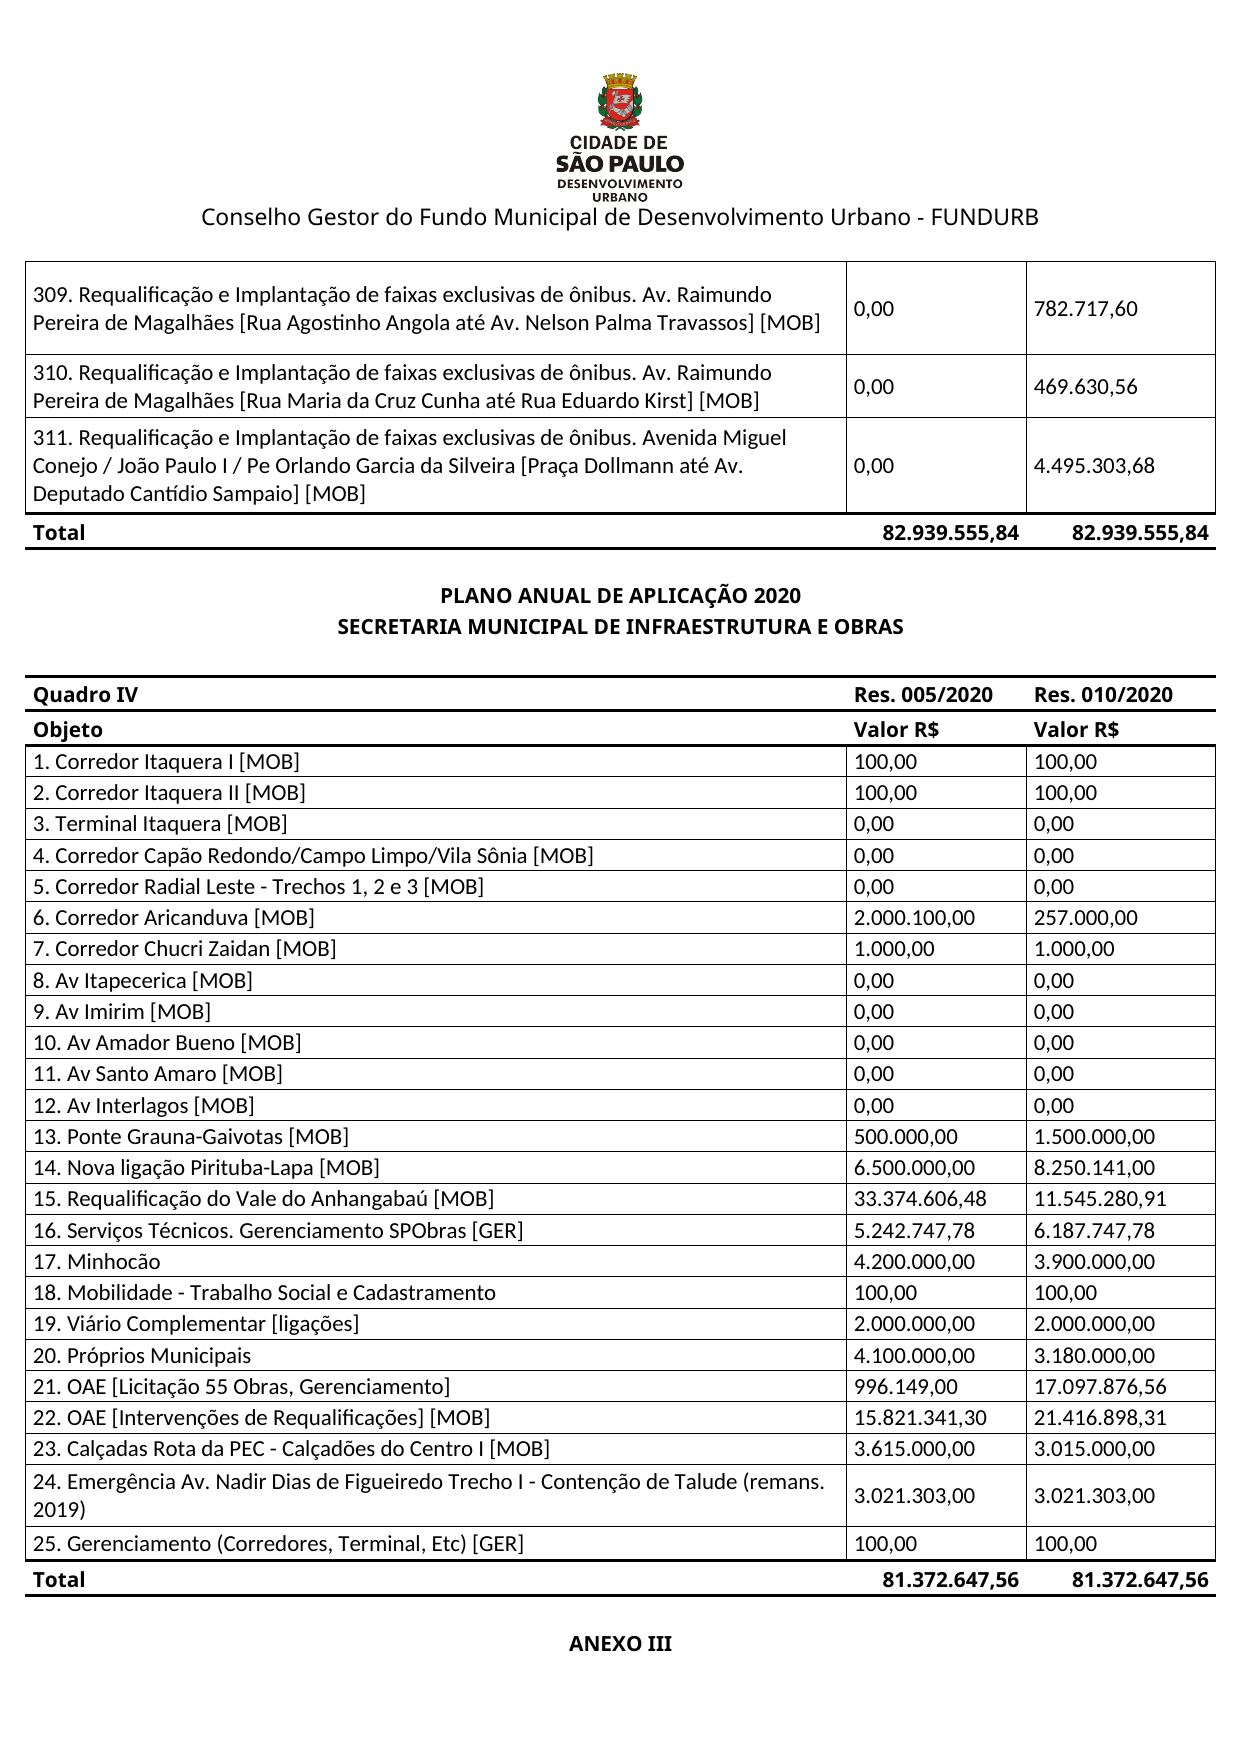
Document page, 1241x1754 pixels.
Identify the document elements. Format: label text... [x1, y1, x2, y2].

table_cell 0,00 [1027, 996, 1215, 1026]
table_cell 257.000,00 [1027, 902, 1215, 932]
table_cell 100,00 [1027, 1527, 1215, 1559]
table_cell ANEXO III [25, 1626, 1216, 1657]
table_cell 309. Requalificação e Implantação de faixas exclusivas de ônibus. Av. Raimundo Pereira de Magalhães [Rua Agostinho Angola até Av. Nelson Palma Travassos] [MOB] [26, 262, 846, 354]
table_cell 2. Corredor Itaquera II [MOB] [26, 777, 846, 807]
table_cell 100,00 [847, 747, 1026, 776]
table_cell 82.939.555,84 [1026, 515, 1216, 547]
table_cell 4.200.000,00 [847, 1246, 1026, 1276]
table_cell 0,00 [847, 418, 1026, 512]
table_cell 81.372.647,56 [846, 1562, 1026, 1593]
table_cell 0,00 [847, 965, 1026, 995]
table_cell [846, 1597, 1026, 1626]
table_cell 3.180.000,00 [1027, 1340, 1215, 1370]
table_cell PLANO ANUAL DE APLICAÇÃO 2020 [25, 579, 1216, 611]
table_cell 6.187.747,78 [1027, 1215, 1215, 1245]
table_cell 7. Corredor Chucri Zaidan [MOB] [26, 934, 846, 964]
picture [556, 73, 684, 202]
table_cell 0,00 [847, 1027, 1026, 1057]
table_cell 2.000.100,00 [847, 902, 1026, 932]
table_cell 100,00 [847, 1277, 1026, 1307]
table_cell 0,00 [1027, 840, 1215, 870]
table_cell 500.000,00 [847, 1121, 1026, 1151]
table_cell 15.821.341,30 [847, 1402, 1026, 1432]
table_cell 1.500.000,00 [1027, 1121, 1215, 1151]
table_cell [25, 550, 846, 579]
table_cell 0,00 [1027, 1027, 1215, 1057]
table_cell 0,00 [847, 996, 1026, 1026]
table_cell 1.000,00 [1027, 934, 1215, 964]
table_cell 3.021.303,00 [847, 1465, 1026, 1526]
table_cell 3.021.303,00 [1027, 1465, 1215, 1526]
table_cell 33.374.606,48 [847, 1184, 1026, 1214]
table_cell 996.149,00 [847, 1371, 1026, 1401]
table_cell 15. Requalificação do Vale do Anhangabaú [MOB] [26, 1184, 846, 1214]
table_cell 0,00 [847, 262, 1026, 354]
table_cell 0,00 [847, 840, 1026, 870]
table_cell 24. Emergência Av. Nadir Dias de Figueiredo Trecho I - Contenção de Talude (remans. 2019) [26, 1465, 846, 1526]
table_cell 1.000,00 [847, 934, 1026, 964]
table_cell 3. Terminal Itaquera [MOB] [26, 809, 846, 839]
table_cell 82.939.555,84 [846, 515, 1026, 547]
table_cell 9. Av Imirim [MOB] [26, 996, 846, 1026]
table_cell 0,00 [1027, 1090, 1215, 1120]
table_cell Valor R$ [1026, 712, 1216, 743]
table_cell Objeto [25, 712, 846, 743]
table_cell 0,00 [847, 1090, 1026, 1120]
table_cell 17.097.876,56 [1027, 1371, 1215, 1401]
table_cell 81.372.647,56 [1026, 1562, 1216, 1593]
table_cell 100,00 [1027, 1277, 1215, 1307]
table_cell 469.630,56 [1027, 355, 1215, 417]
table_cell 5.242.747,78 [847, 1215, 1026, 1245]
table_cell [1026, 1597, 1216, 1626]
table_cell 0,00 [847, 1059, 1026, 1089]
table_cell 0,00 [1027, 809, 1215, 839]
table_cell Res. 005/2020 [846, 678, 1026, 709]
table_cell 4.495.303,68 [1027, 418, 1215, 512]
table_cell 100,00 [1027, 747, 1215, 776]
table_cell [1026, 550, 1216, 579]
table_cell 311. Requalificação e Implantação de faixas exclusivas de ônibus. Avenida Miguel Conejo / João Paulo I / Pe Orlando Garcia da Silveira [Praça Dollmann até Av. Deputado Cantídio Sampaio] [MOB] [26, 418, 846, 512]
table_cell 18. Mobilidade - Trabalho Social e Cadastramento [26, 1277, 846, 1307]
table_cell 14. Nova ligação Pirituba-Lapa [MOB] [26, 1152, 846, 1182]
table_cell 782.717,60 [1027, 262, 1215, 354]
table_cell 100,00 [1027, 777, 1215, 807]
table_cell 8. Av Itapecerica [MOB] [26, 965, 846, 995]
table_cell Total [25, 515, 846, 547]
table_cell [25, 1597, 846, 1626]
table_cell 21.416.898,31 [1027, 1402, 1215, 1432]
table_cell 5. Corredor Radial Leste - Trechos 1, 2 e 3 [MOB] [26, 871, 846, 901]
table_cell 0,00 [847, 871, 1026, 901]
table_cell 6. Corredor Aricanduva [MOB] [26, 902, 846, 932]
table_cell 0,00 [1027, 965, 1215, 995]
table_cell 1. Corredor Itaquera I [MOB] [26, 747, 846, 776]
table_cell Valor R$ [846, 712, 1026, 743]
table_cell 100,00 [847, 1527, 1026, 1559]
table_cell Res. 010/2020 [1026, 678, 1216, 709]
table_cell 13. Ponte Grauna-Gaivotas [MOB] [26, 1121, 846, 1151]
table_cell 20. Próprios Municipais [26, 1340, 846, 1370]
table_cell 12. Av Interlagos [MOB] [26, 1090, 846, 1120]
table_cell Quadro IV [25, 678, 846, 709]
table_cell 0,00 [847, 809, 1026, 839]
table_cell 4.100.000,00 [847, 1340, 1026, 1370]
table_cell 2.000.000,00 [1027, 1309, 1215, 1339]
table_cell 3.015.000,00 [1027, 1434, 1215, 1464]
table_cell 310. Requalificação e Implantação de faixas exclusivas de ônibus. Av. Raimundo Pereira de Magalhães [Rua Maria da Cruz Cunha até Rua Eduardo Kirst] [MOB] [26, 355, 846, 417]
table_cell [25, 642, 846, 675]
table_cell 0,00 [1027, 871, 1215, 901]
table_cell 19. Viário Complementar [ligações] [26, 1309, 846, 1339]
table_cell [846, 550, 1026, 579]
table_cell 100,00 [847, 777, 1026, 807]
table_cell 21. OAE [Licitação 55 Obras, Gerenciamento] [26, 1371, 846, 1401]
table_cell SECRETARIA MUNICIPAL DE INFRAESTRUTURA E OBRAS [25, 611, 1216, 642]
table_cell 22. OAE [Intervenções de Requalificações] [MOB] [26, 1402, 846, 1432]
table_cell 4. Corredor Capão Redondo/Campo Limpo/Vila Sônia [MOB] [26, 840, 846, 870]
table_cell 10. Av Amador Bueno [MOB] [26, 1027, 846, 1057]
table_cell 16. Serviços Técnicos. Gerenciamento SPObras [GER] [26, 1215, 846, 1245]
table_cell 25. Gerenciamento (Corredores, Terminal, Etc) [GER] [26, 1527, 846, 1559]
table_cell 17. Minhocão [26, 1246, 846, 1276]
table_cell 11. Av Santo Amaro [MOB] [26, 1059, 846, 1089]
table_cell 3.615.000,00 [847, 1434, 1026, 1464]
table_cell 11.545.280,91 [1027, 1184, 1215, 1214]
table_cell 6.500.000,00 [847, 1152, 1026, 1182]
table_cell 0,00 [1027, 1059, 1215, 1089]
table_cell Total [25, 1562, 846, 1593]
table_cell 3.900.000,00 [1027, 1246, 1215, 1276]
table_cell 23. Calçadas Rota da PEC - Calçadões do Centro I [MOB] [26, 1434, 846, 1464]
table_cell [1026, 642, 1216, 675]
table_cell 2.000.000,00 [847, 1309, 1026, 1339]
table_cell 0,00 [847, 355, 1026, 417]
table_cell [846, 642, 1026, 675]
table_cell 8.250.141,00 [1027, 1152, 1215, 1182]
